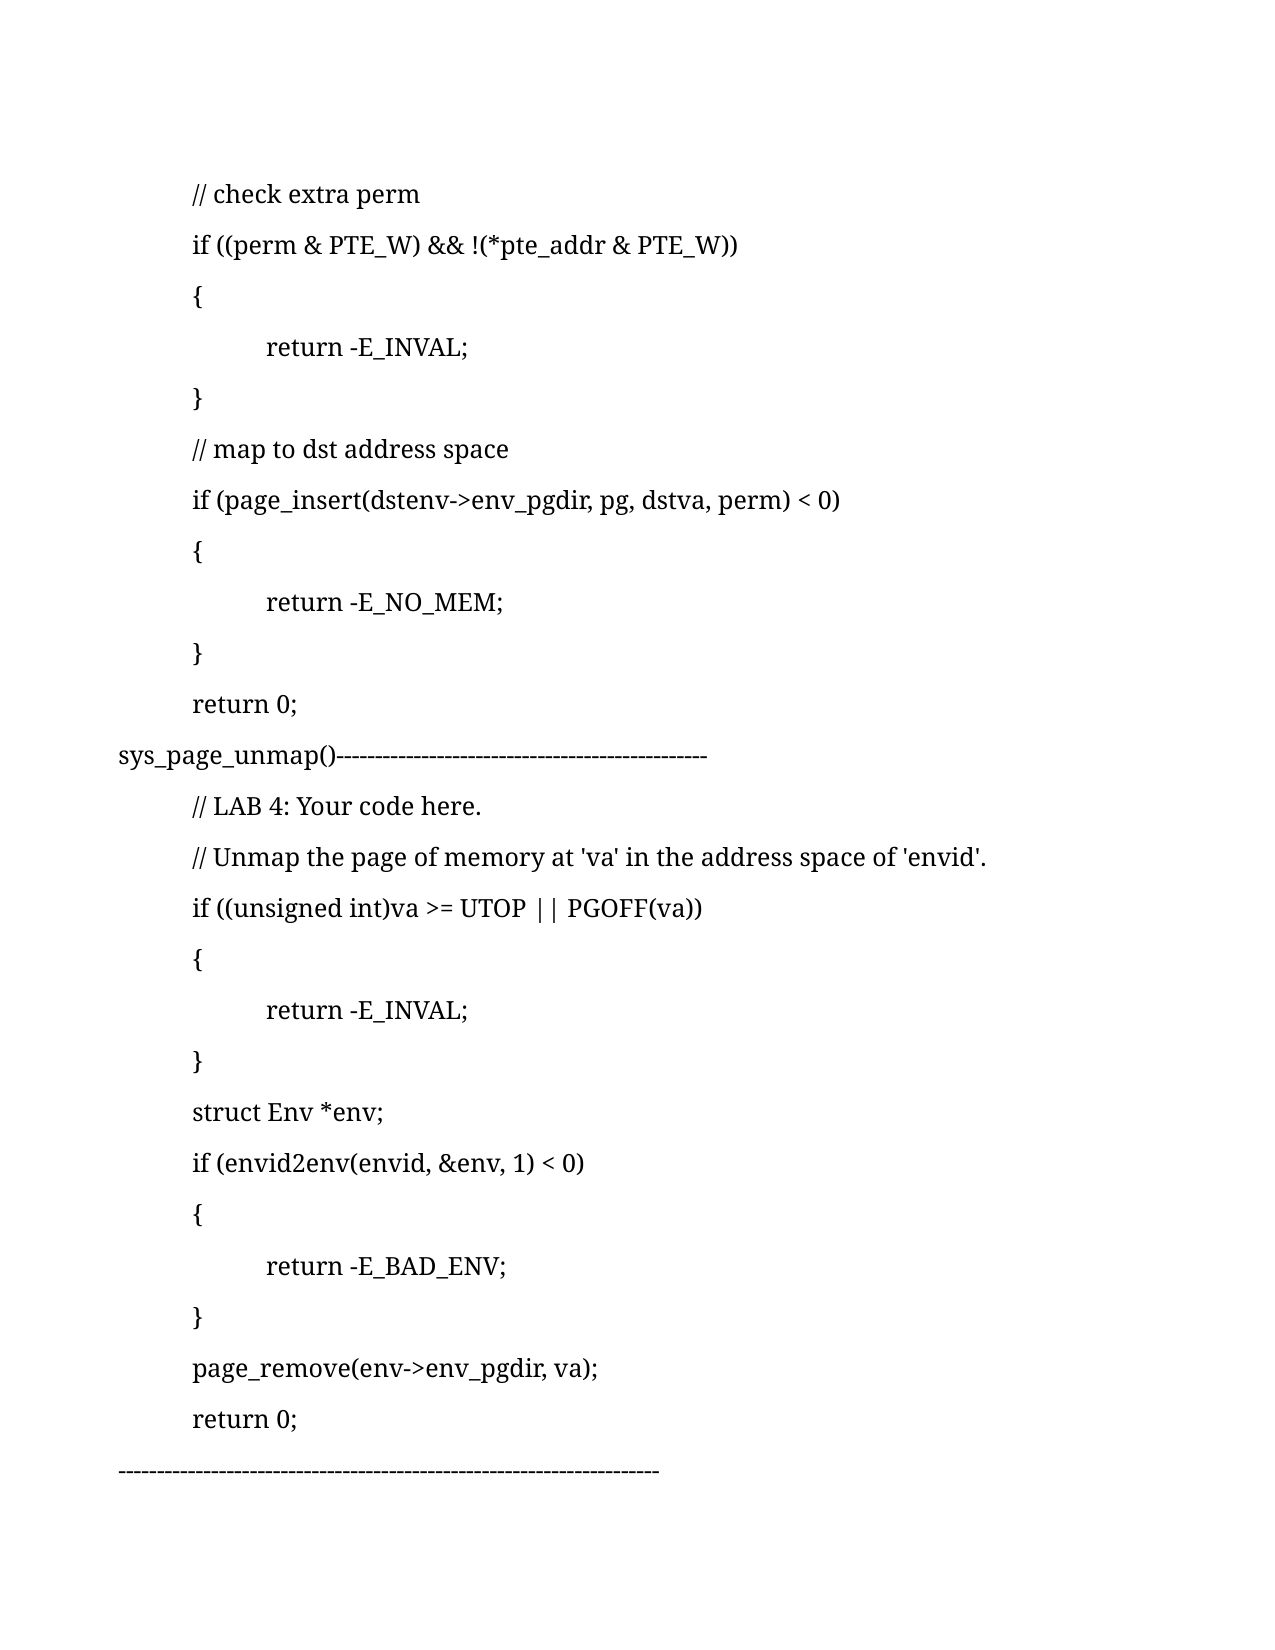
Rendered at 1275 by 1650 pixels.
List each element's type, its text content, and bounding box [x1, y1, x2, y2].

text return 0; sys_page_unmap()------------------------------------------------ // LAB 4: Your code here. [118, 687, 1157, 823]
text // Unmap the page of memory at 'va' in the address space of 'envid'. [118, 840, 1157, 874]
text } [118, 381, 1157, 414]
text return -E_INVAL; [118, 993, 1157, 1027]
text // map to dst address space [118, 432, 1157, 466]
text struct Env *env; [118, 1095, 1157, 1129]
text { [118, 278, 1157, 312]
text { [118, 1197, 1157, 1231]
text page_remove(env->env_pgdir, va); [118, 1350, 1157, 1384]
text } [118, 636, 1157, 670]
text if ((perm & PTE_W) && !(*pte_addr & PTE_W)) [118, 227, 1157, 261]
text } [118, 1299, 1157, 1333]
text } [118, 1044, 1157, 1078]
text // check extra perm [118, 176, 1157, 210]
text return -E_NO_MEM; [118, 585, 1157, 619]
text return -E_INVAL; [118, 329, 1157, 363]
text { [118, 534, 1157, 568]
text return 0; [118, 1401, 1157, 1486]
text if (envid2env(envid, &env, 1) < 0) [118, 1146, 1157, 1180]
text if ((unsigned int)va >= UTOP || PGOFF(va)) [118, 891, 1157, 925]
text if (page_insert(dstenv->env_pgdir, pg, dstva, perm) < 0) [118, 483, 1157, 517]
text { [118, 942, 1157, 976]
text return -E_BAD_ENV; [118, 1248, 1157, 1282]
